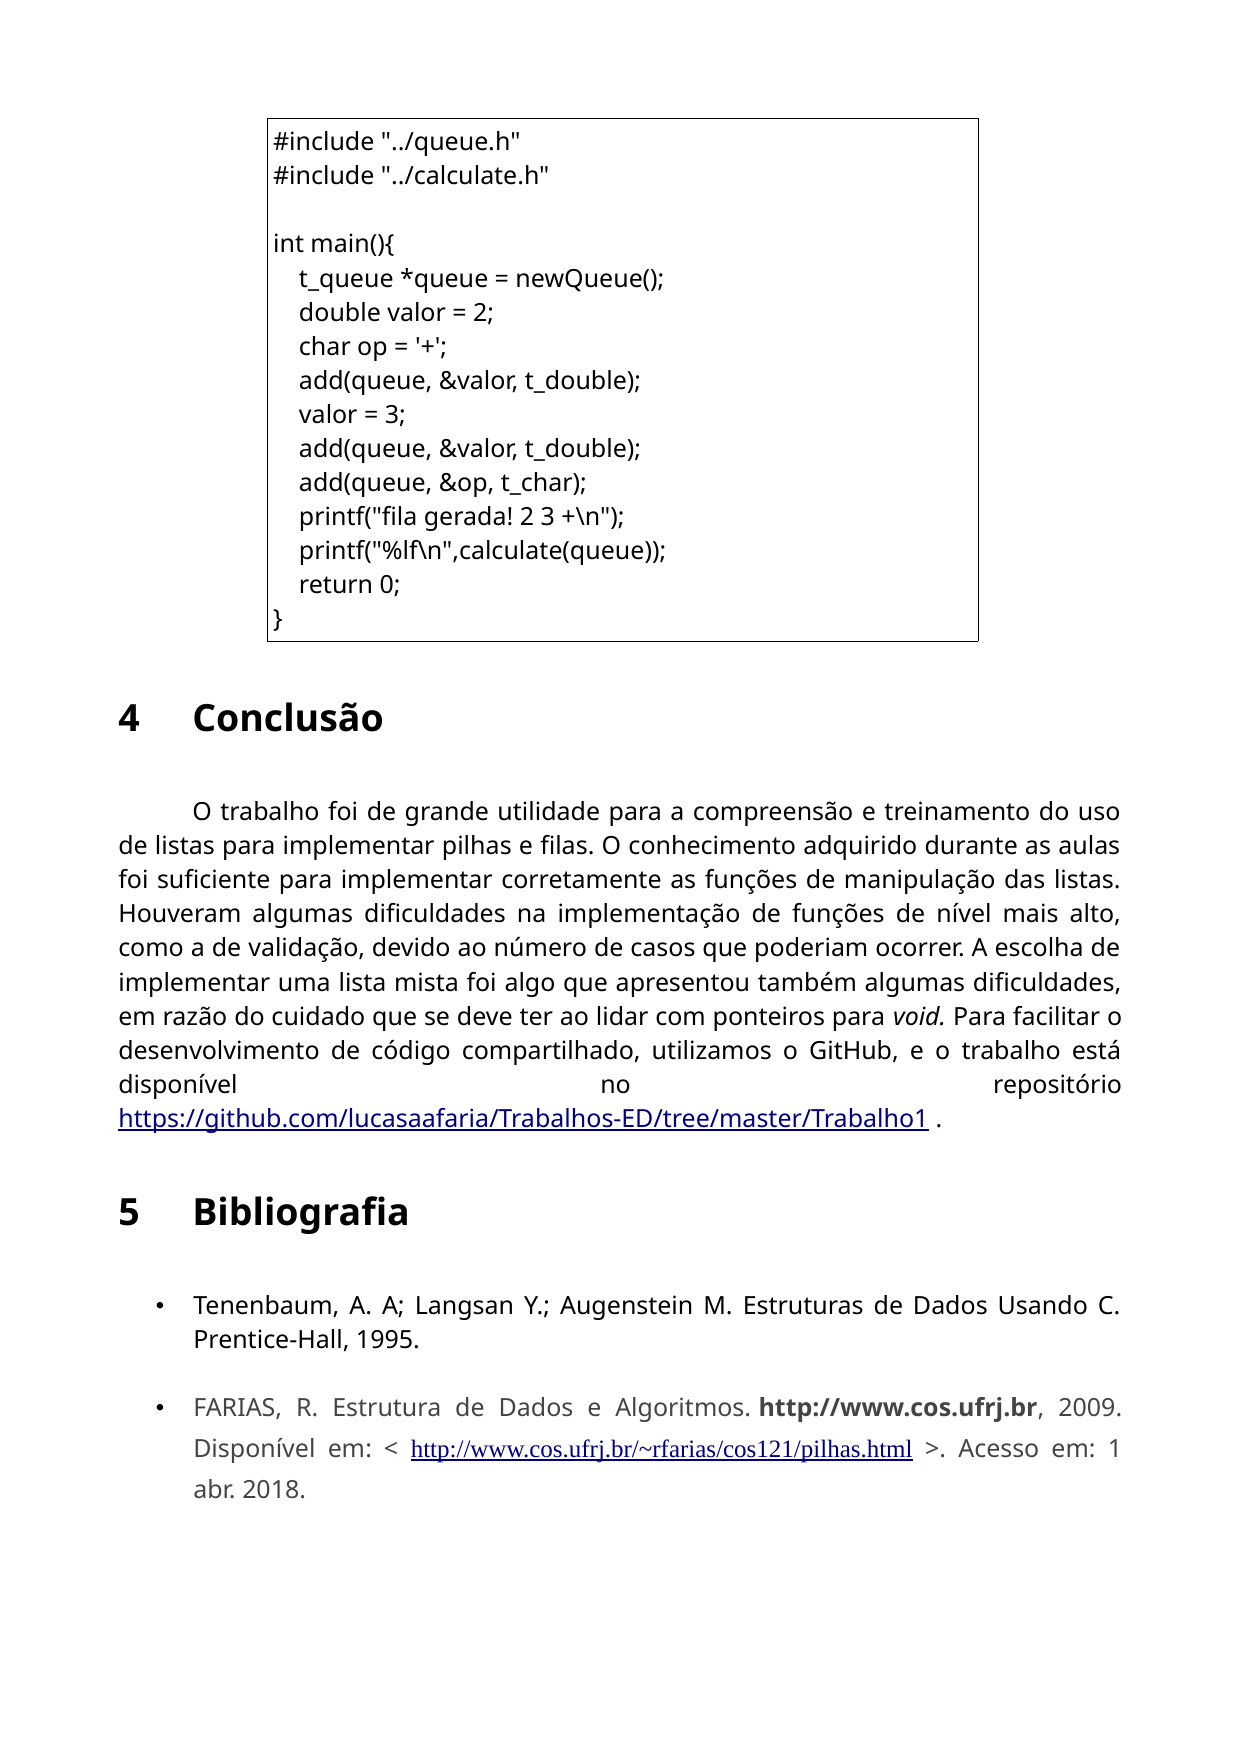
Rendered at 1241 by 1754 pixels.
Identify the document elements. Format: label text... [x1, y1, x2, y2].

text 5 Bibliografia [118, 1186, 1122, 1237]
table_header #include "../queue.h" #include "../calculate.h" int main(){ t_queue *queue = newQueue(); double valor = 2; char op = '+'; add(queue, &valor, t_double); valor = 3; add(queue, &valor, t_double); add(queue, &op, t_char); printf("fila gerada! 2 3 +\n"); printf("%lf\n",calculate(queue)); return 0; } [268, 119, 978, 641]
text O trabalho foi de grande utilidade para a compreensão e treinamento do uso de listas para implementar pilhas e filas. O conhecimento adquirido durante as aulas foi suficiente para implementar corretamente as funções de manipulação das listas. Houveram algumas dificuldades na implementação de funções de nível mais alto, como a de validação, devido ao número de casos que poderiam ocorrer. A escolha de implementar uma lista mista foi algo que apresentou também algumas dificuldades, em razão do cuidado que se deve ter ao lidar com ponteiros para void. Para facilitar o desenvolvimento de código compartilhado, utilizamos o GitHub, e o trabalho está disponível no repositório https://github.com/lucasaafaria/Trabalhos-ED/tree/master/Trabalho1 . [118, 794, 1122, 1134]
list FARIAS, R. Estrutura de Dados e Algoritmos. http://www.cos.ufrj.br, 2009. Disponível em: < http://www.cos.ufrj.br/~rfarias/cos121/pilhas.html >. Acesso em: 1 abr. 2018. [156, 1390, 1122, 1506]
text 4 Conclusão [118, 692, 1122, 743]
list Tenenbaum, A. A; Langsan Y.; Augenstein M. Estruturas de Dados Usando C. Prentice-Hall, 1995. [156, 1288, 1122, 1356]
